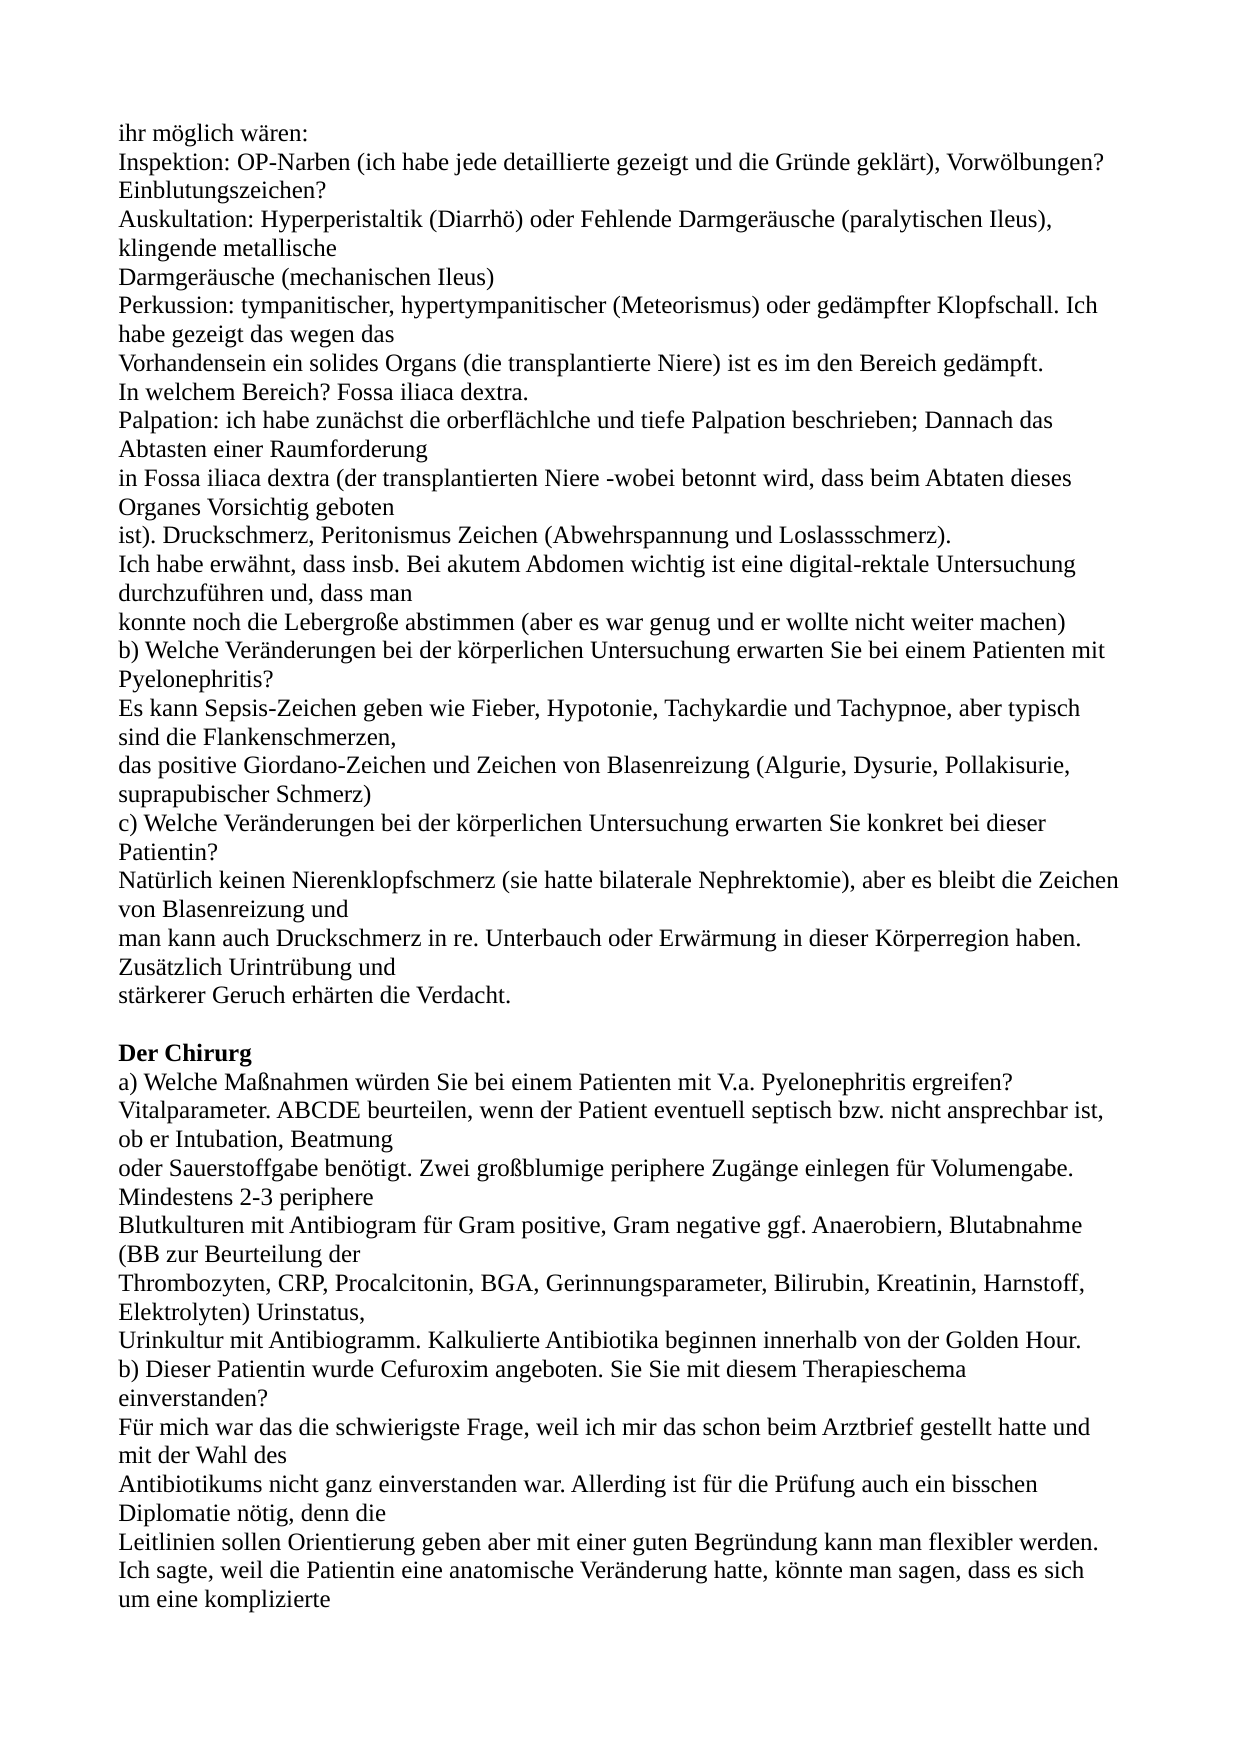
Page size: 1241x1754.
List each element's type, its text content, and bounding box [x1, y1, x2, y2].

text ist). Druckschmerz, Peritonismus Zeichen (Abwehrspannung und Loslassschmerz). [118, 521, 1122, 549]
text Für mich war das die schwierigste Frage, weil ich mir das schon beim Arztbrief gestellt hatte und mit der Wahl des [118, 1412, 1122, 1469]
text oder Sauerstoffgabe benötigt. Zwei großblumige periphere Zugänge einlegen für Volumengabe. Mindestens 2-3 periphere [118, 1153, 1122, 1211]
text Es kann Sepsis-Zeichen geben wie Fieber, Hypotonie, Tachykardie und Tachypnoe, aber typisch sind die Flankenschmerzen, [118, 693, 1122, 751]
text Leitlinien sollen Orientierung geben aber mit einer guten Begründung kann man flexibler werden. [118, 1527, 1122, 1556]
text Palpation: ich habe zunächst die orberflächlche und tiefe Palpation beschrieben; Dannach das Abtasten einer Raumforderung [118, 406, 1122, 463]
text In welchem Bereich? Fossa iliaca dextra. [118, 377, 1122, 406]
text Vorhandensein ein solides Organs (die transplantierte Niere) ist es im den Bereich gedämpft. [118, 348, 1122, 377]
text Vitalparameter. ABCDE beurteilen, wenn der Patient eventuell septisch bzw. nicht ansprechbar ist, ob er Intubation, Beatmung [118, 1096, 1122, 1153]
text Thrombozyten, CRP, Procalcitonin, BGA, Gerinnungsparameter, Bilirubin, Kreatinin, Harnstoff, Elektrolyten) Urinstatus, [118, 1268, 1122, 1326]
text das positive Giordano-Zeichen und Zeichen von Blasenreizung (Algurie, Dysurie, Pollakisurie, suprapubischer Schmerz) [118, 751, 1122, 808]
text c) Welche Veränderungen bei der körperlichen Untersuchung erwarten Sie konkret bei dieser Patientin? [118, 808, 1122, 866]
text Inspektion: OP-Narben (ich habe jede detaillierte gezeigt und die Gründe geklärt), Vorwölbungen? Einblutungszeichen? [118, 147, 1122, 204]
text a) Welche Maßnahmen würden Sie bei einem Patienten mit V.a. Pyelonephritis ergreifen? [118, 1067, 1122, 1096]
text konnte noch die Lebergroße abstimmen (aber es war genug und er wollte nicht weiter machen) [118, 607, 1122, 636]
text Ich habe erwähnt, dass insb. Bei akutem Abdomen wichtig ist eine digital-rektale Untersuchung durchzuführen und, dass man [118, 549, 1122, 607]
text Perkussion: tympanitischer, hypertympanitischer (Meteorismus) oder gedämpfter Klopfschall. Ich habe gezeigt das wegen das [118, 291, 1122, 348]
text Urinkultur mit Antibiogramm. Kalkulierte Antibiotika beginnen innerhalb von der Golden Hour. [118, 1326, 1122, 1354]
text Auskultation: Hyperperistaltik (Diarrhö) oder Fehlende Darmgeräusche (paralytischen Ileus), klingende metallische [118, 204, 1122, 262]
text Natürlich keinen Nierenklopfschmerz (sie hatte bilaterale Nephrektomie), aber es bleibt die Zeichen von Blasenreizung und [118, 866, 1122, 923]
text Ich sagte, weil die Patientin eine anatomische Veränderung hatte, könnte man sagen, dass es sich um eine komplizierte [118, 1556, 1122, 1613]
text Der Chirurg [118, 1038, 1122, 1067]
text b) Welche Veränderungen bei der körperlichen Untersuchung erwarten Sie bei einem Patienten mit Pyelonephritis? [118, 636, 1122, 693]
text in Fossa iliaca dextra (der transplantierten Niere -wobei betonnt wird, dass beim Abtaten dieses Organes Vorsichtig geboten [118, 463, 1122, 521]
text man kann auch Druckschmerz in re. Unterbauch oder Erwärmung in dieser Körperregion haben. Zusätzlich Urintrübung und [118, 923, 1122, 981]
text ihr möglich wären: [118, 118, 1122, 147]
text stärkerer Geruch erhärten die Verdacht. [118, 981, 1122, 1009]
text Antibiotikums nicht ganz einverstanden war. Allerding ist für die Prüfung auch ein bisschen Diplomatie nötig, denn die [118, 1469, 1122, 1527]
text Darmgeräusche (mechanischen Ileus) [118, 262, 1122, 291]
text b) Dieser Patientin wurde Cefuroxim angeboten. Sie Sie mit diesem Therapieschema einverstanden? [118, 1354, 1122, 1412]
text Blutkulturen mit Antibiogram für Gram positive, Gram negative ggf. Anaerobiern, Blutabnahme (BB zur Beurteilung der [118, 1211, 1122, 1268]
